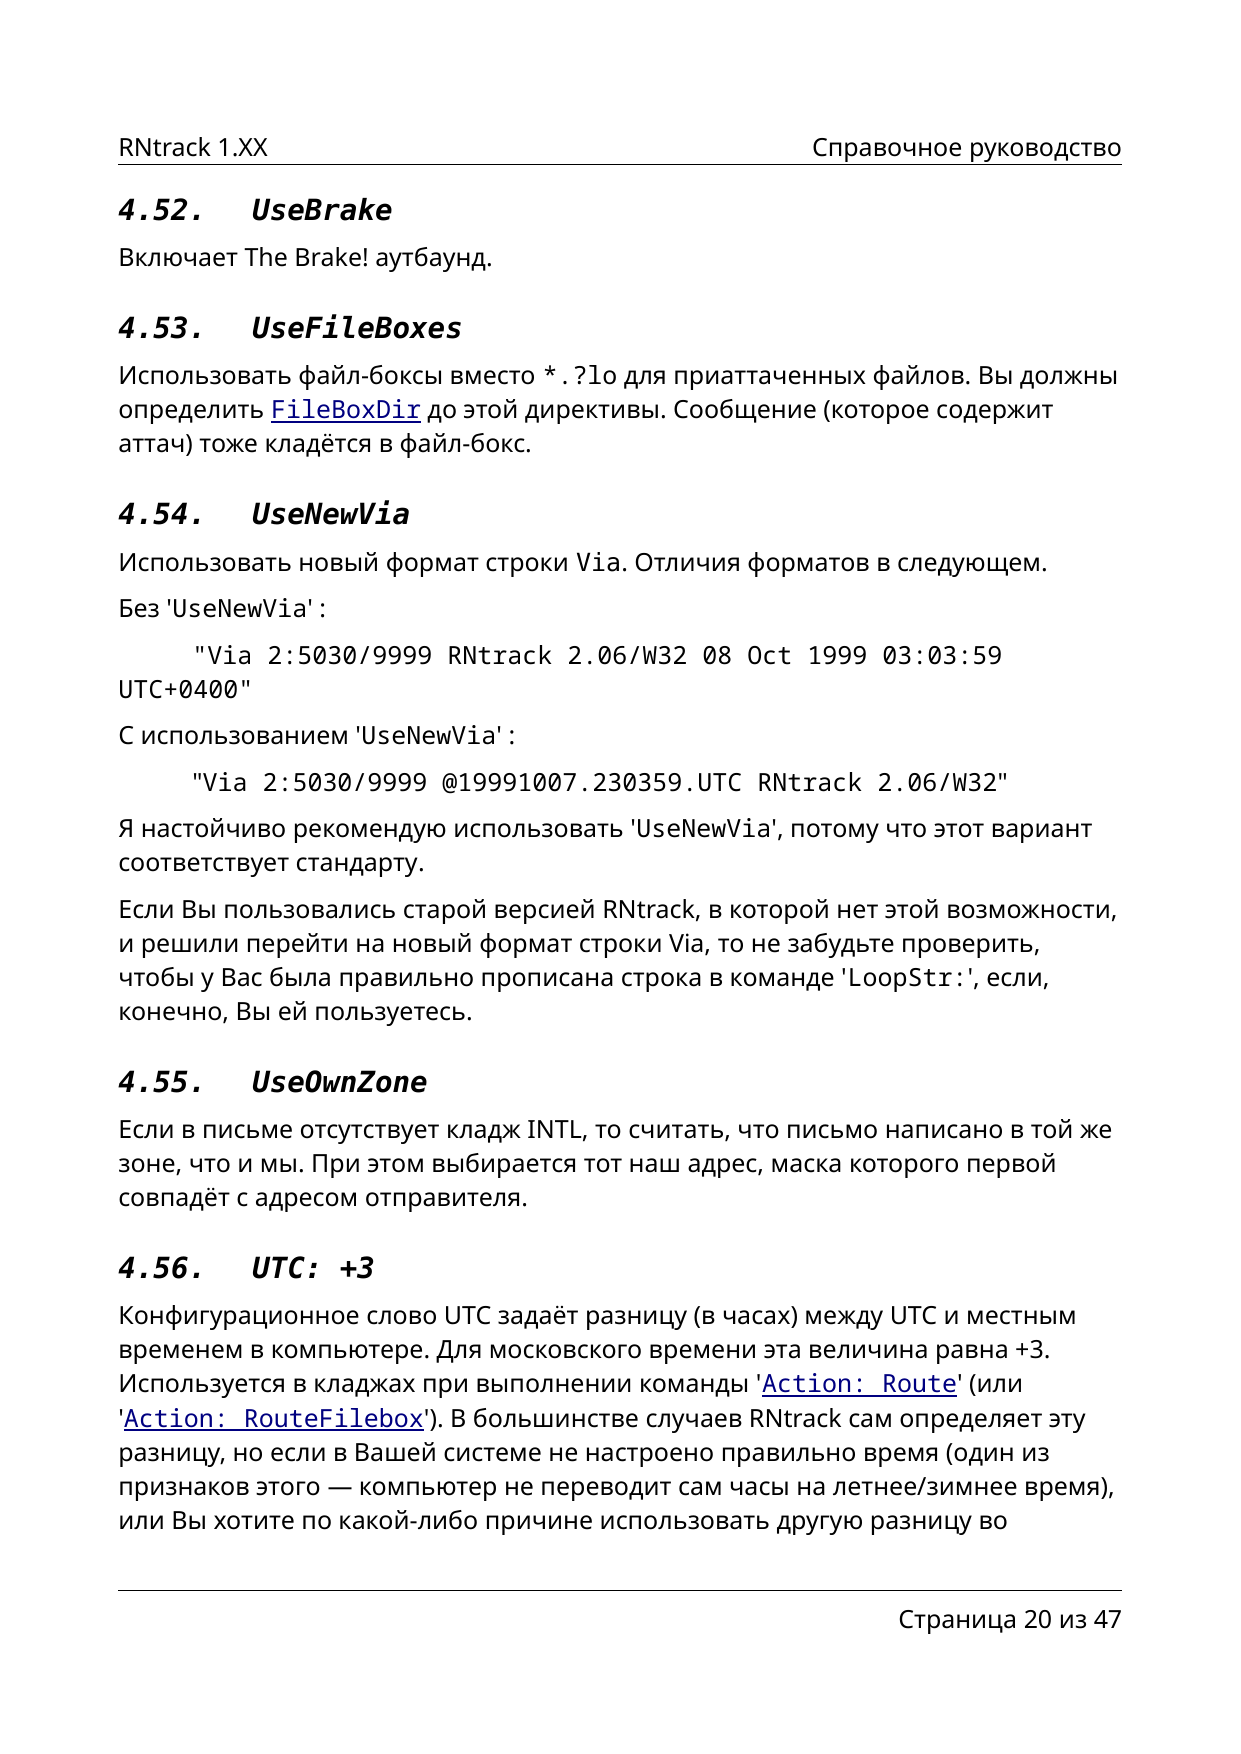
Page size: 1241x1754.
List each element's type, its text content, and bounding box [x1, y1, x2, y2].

text Использовать файл-боксы вместо *.?lo для приаттаченных файлов. Вы должны определить FileBoxDir до этой директивы. Сообщение (которое содержит аттач) тоже кладётся в файл-бокс. [118, 358, 1122, 460]
subtitle UTC: +3 [118, 1252, 1122, 1286]
text "Via 2:5030/9999 RNtrack 2.06/W32 08 Oct 1999 03:03:59 UTC+0400" [118, 637, 1122, 705]
text "Via 2:5030/9999 @19991007.230359.UTC RNtrack 2.06/W32" [118, 764, 1122, 798]
text Включает The Brake! аутбаунд. [118, 240, 1122, 274]
subtitle UseNewVia [118, 498, 1122, 532]
text Я настойчиво рекомендую использовать 'UseNewVia', потому что этот вариант соответствует стандарту. [118, 811, 1122, 879]
text Если в письме отсутствует кладж INTL, то считать, что письмо написано в той же зоне, что и мы. При этом выбирается тот наш адрес, маска которого первой совпадёт с адресом отправителя. [118, 1112, 1122, 1214]
text Конфигурационное слово UTC задаёт разницу (в часах) между UTC и местным временем в компьютере. Для московского времени эта величина равна +3. Используется в кладжах при выполнении команды 'Action: Route' (или 'Action: RouteFilebox'). В большинстве случаев RNtrack сам определяет эту разницу, но если в Вашей системе не настроено правильно время (один из признаков этого — компьютер не переводит сам часы на летнее/зимнее время), или Вы хотите по какой-либо причине использовать другую разницу во [118, 1298, 1122, 1536]
text С использованием 'UseNewVia' : [118, 718, 1122, 752]
text Без 'UseNewVia' : [118, 591, 1122, 625]
text Использовать новый формат строки Via. Отличия форматов в следующем. [118, 544, 1122, 578]
subtitle UseOwnZone [118, 1065, 1122, 1099]
subtitle UseFileBoxes [118, 312, 1122, 346]
subtitle UseBrake [118, 193, 1122, 227]
text Если Вы пользовались старой версией RNtrack, в которой нет этой возможности, и решили перейти на новый формат строки Via, то не забудьте проверить, чтобы у Вас была правильно прописана строка в команде 'LoopStr:', если, конечно, Вы ей пользуетесь. [118, 892, 1122, 1028]
